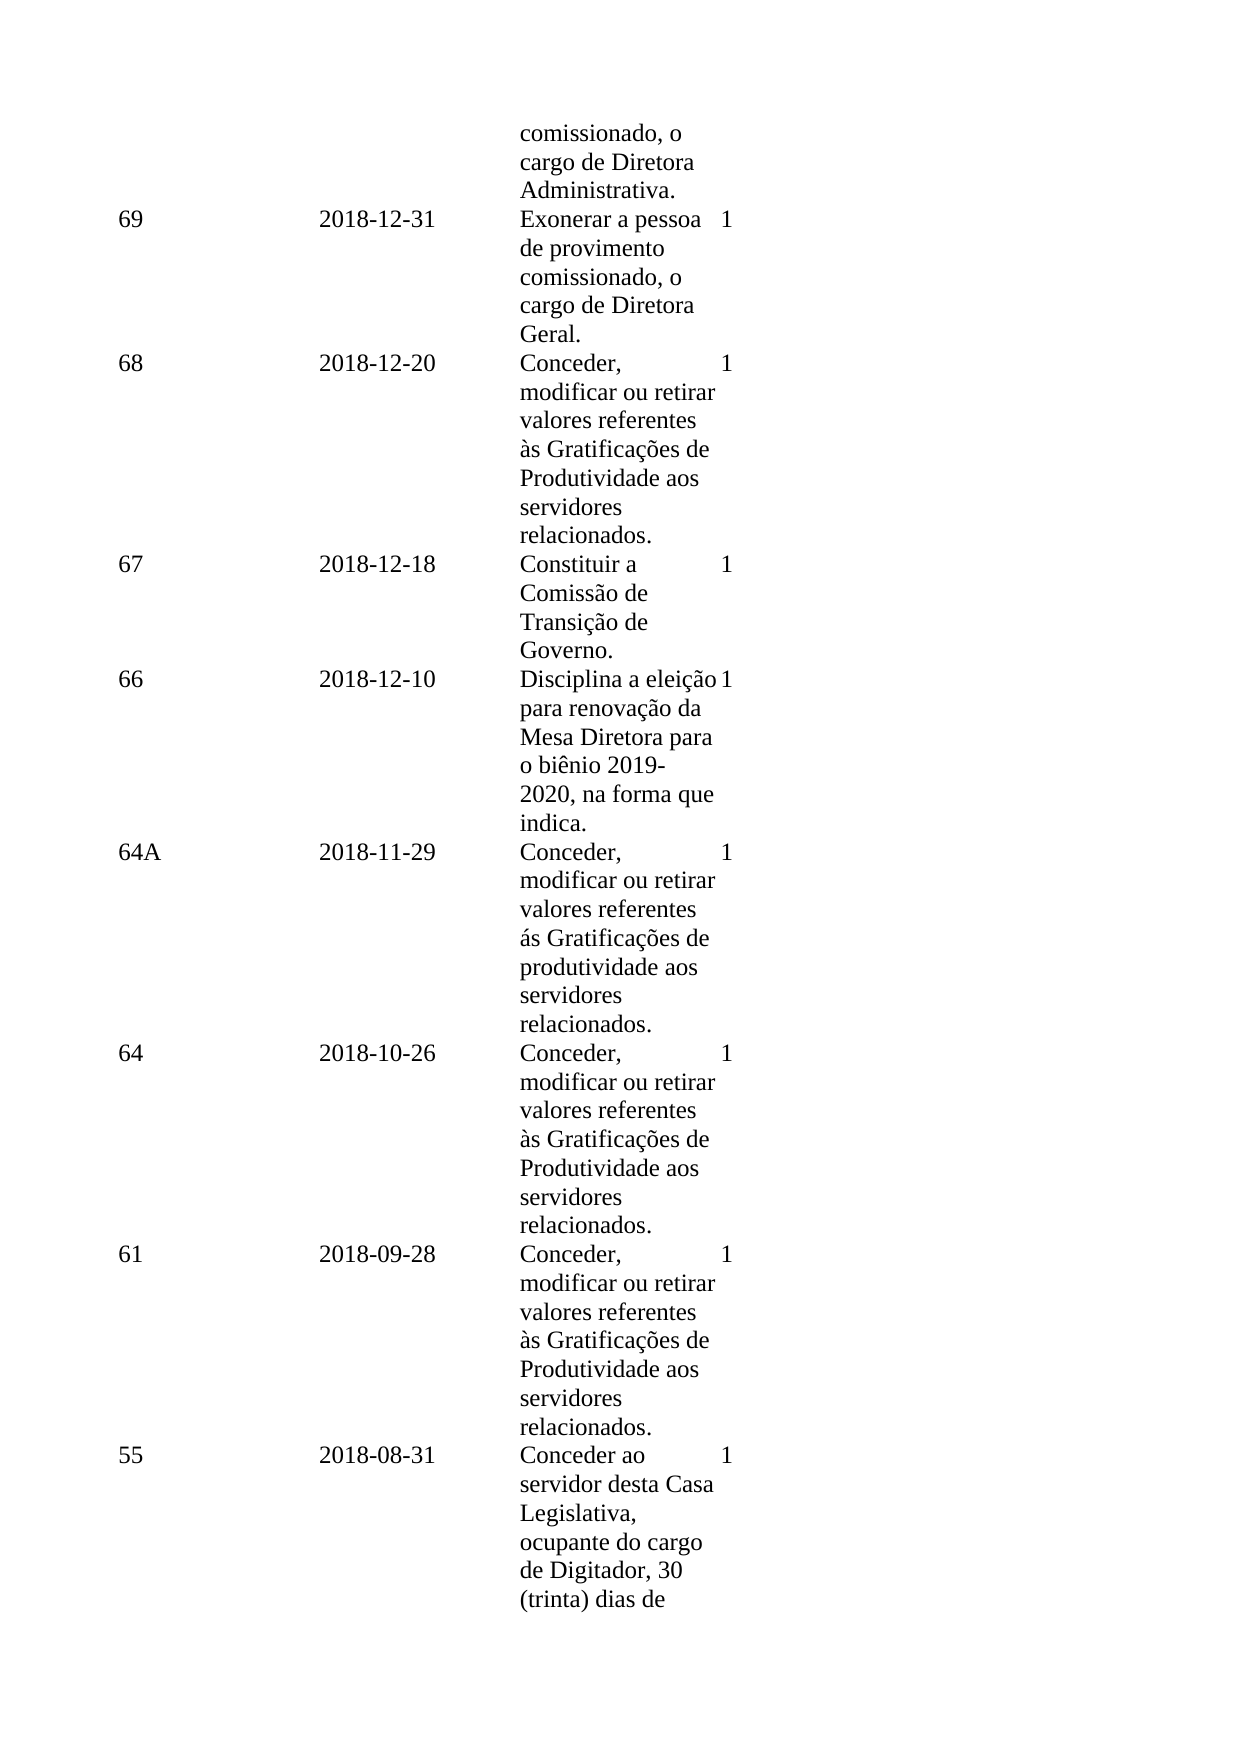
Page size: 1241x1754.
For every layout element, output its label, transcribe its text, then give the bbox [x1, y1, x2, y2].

table_cell Conceder, modificar ou retirar valores referentes às Gratificações de Produtividade aos servidores relacionados. [520, 1038, 720, 1239]
table_cell Conceder ao servidor desta Casa Legislativa, ocupante do cargo de Digitador, 30 (trinta) dias de [520, 1441, 720, 1613]
table_cell comissionado, o cargo de Diretora Administrativa. [520, 118, 720, 204]
table_cell 1 [720, 204, 921, 348]
table_cell [921, 204, 1122, 348]
table_cell [921, 664, 1122, 837]
table_cell 2018-10-26 [319, 1038, 519, 1239]
table_cell [921, 1239, 1122, 1441]
table_cell 67 [118, 549, 319, 664]
table_cell 2018-12-18 [319, 549, 519, 664]
table_cell Disciplina a eleição para renovação da Mesa Diretora para o biênio 2019-2020, na forma que indica. [520, 664, 720, 837]
table_cell 66 [118, 664, 319, 837]
table_cell 2018-12-10 [319, 664, 519, 837]
table_cell Conceder, modificar ou retirar valores referentes às Gratificações de Produtividade aos servidores relacionados. [520, 1239, 720, 1441]
table_cell 2018-12-31 [319, 204, 519, 348]
table_cell 1 [720, 549, 921, 664]
table_cell Exonerar a pessoa de provimento comissionado, o cargo de Diretora Geral. [520, 204, 720, 348]
table_cell 2018-08-31 [319, 1441, 519, 1613]
table_cell 2018-09-28 [319, 1239, 519, 1441]
table_cell 61 [118, 1239, 319, 1441]
table_cell 1 [720, 837, 921, 1038]
table_cell [921, 837, 1122, 1038]
table_cell Conceder, modificar ou retirar valores referentes ás Gratificações de produtividade aos servidores relacionados. [520, 837, 720, 1038]
table_cell 1 [720, 1038, 921, 1239]
table_cell [921, 1038, 1122, 1239]
table_cell 2018-11-29 [319, 837, 519, 1038]
table_cell [921, 348, 1122, 549]
table_cell 1 [720, 664, 921, 837]
table_cell 55 [118, 1441, 319, 1613]
table_cell 64A [118, 837, 319, 1038]
table_cell 1 [720, 1239, 921, 1441]
table_cell [118, 118, 319, 204]
table_cell 68 [118, 348, 319, 549]
table_cell [319, 118, 519, 204]
table_cell 1 [720, 1441, 921, 1613]
table_cell [921, 549, 1122, 664]
table_cell Conceder, modificar ou retirar valores referentes às Gratificações de Produtividade aos servidores relacionados. [520, 348, 720, 549]
table_cell [720, 118, 921, 204]
table_cell 69 [118, 204, 319, 348]
table_cell 2018-12-20 [319, 348, 519, 549]
table_cell [921, 118, 1122, 204]
table_cell Constituir a Comissão de Transição de Governo. [520, 549, 720, 664]
table_cell 64 [118, 1038, 319, 1239]
table_cell [921, 1441, 1122, 1613]
table_cell 1 [720, 348, 921, 549]
